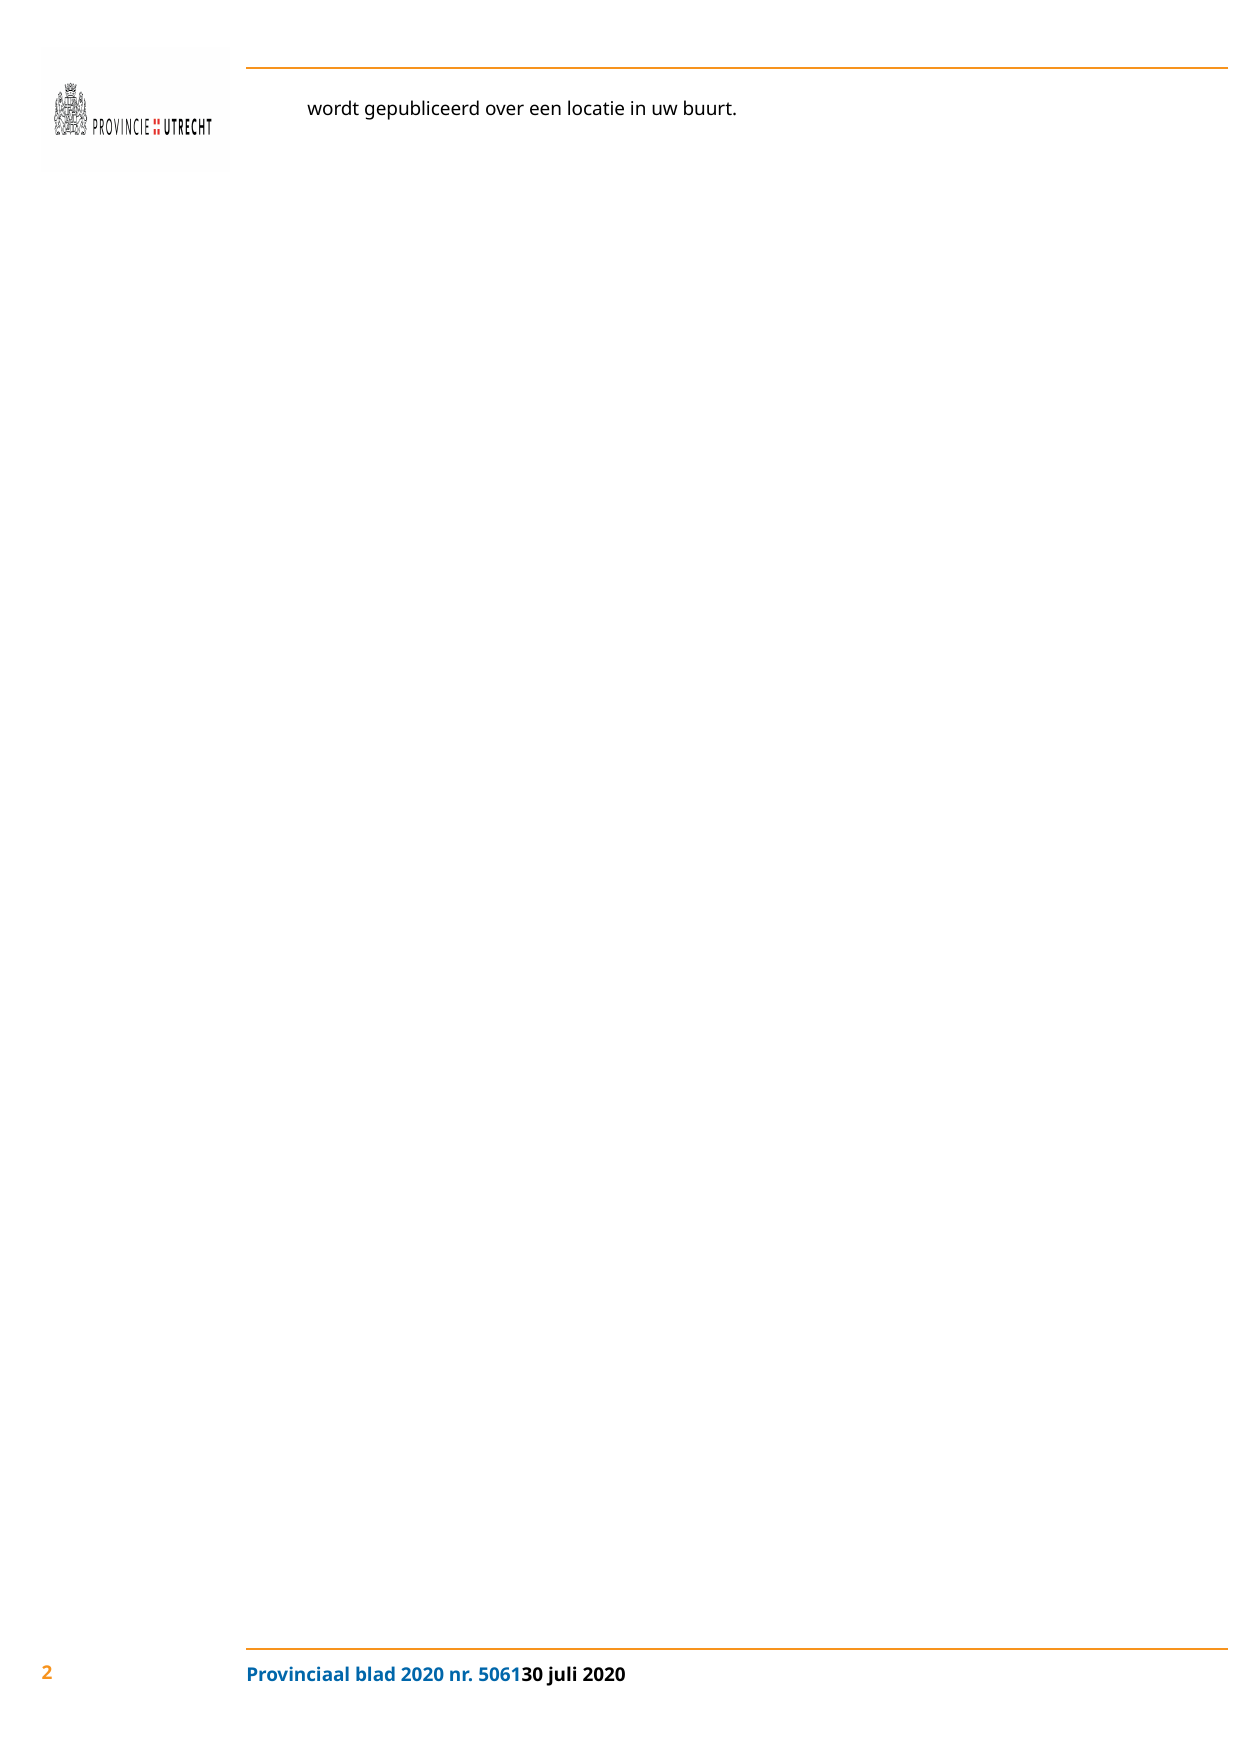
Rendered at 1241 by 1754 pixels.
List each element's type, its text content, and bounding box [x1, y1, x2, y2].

list wordt gepubliceerd over een locatie in uw buurt. [248, 95, 1152, 121]
picture [41, 47, 231, 172]
